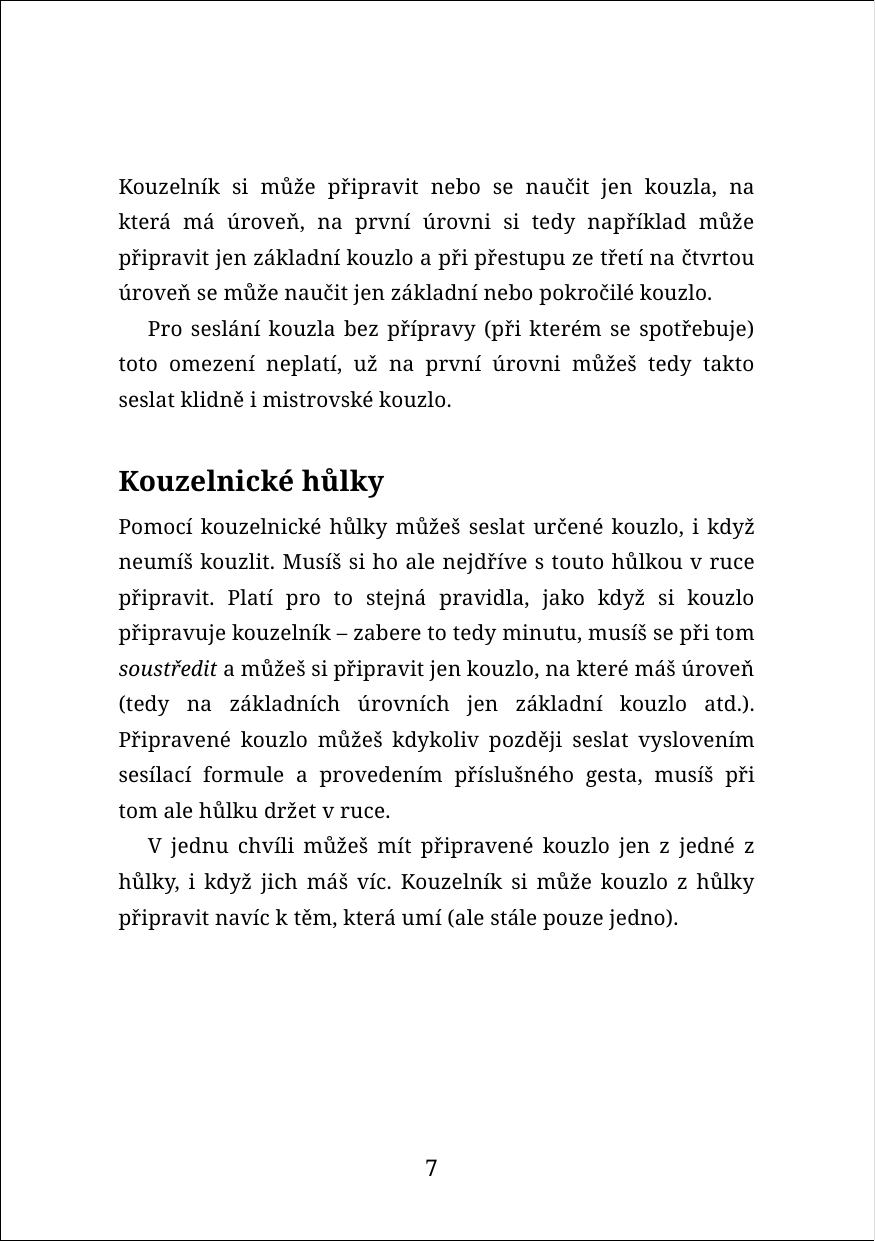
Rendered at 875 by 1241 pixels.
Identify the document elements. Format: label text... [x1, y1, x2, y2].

text Pomocí kouzelnické hůlky můžeš seslat určené kouzlo, i když neumíš kouzlit. Musíš si ho ale nejdříve s touto hůlkou v ruce připravit. Platí pro to stejná pravidla, jako když si kouzlo připravuje kouzelník – zabere to tedy minutu, musíš se při tom soustředit a můžeš si připravit jen kouzlo, na které máš úroveň (tedy na základních úrovních jen základní kouzlo atd.). Připravené kouzlo můžeš kdykoliv později seslat vyslovením sesílací formule a provedením příslušného gesta, musíš při tom ale hůlku držet v ruce. V jednu chvíli můžeš mít připravené kouzlo jen z jedné z hůlky, i když jich máš víc. Kouzelník si může kouzlo z hůlky připravit navíc k těm, která umí (ale stále pouze jedno). [118, 512, 756, 931]
text Kouzelník si může připravit nebo se naučit jen kouzla, na která má úroveň, na první úrovni si tedy například může připravit jen základní kouzlo a při přestupu ze třetí na čtvrtou úroveň se může naučit jen základní nebo pokročilé kouzlo. Pro seslání kouzla bez přípravy (při kterém se spotřebuje) toto omezení neplatí, už na první úrovni můžeš tedy takto seslat klidně i mistrovské kouzlo. [118, 172, 756, 413]
subtitle Kouzelnické hůlky [118, 462, 756, 500]
